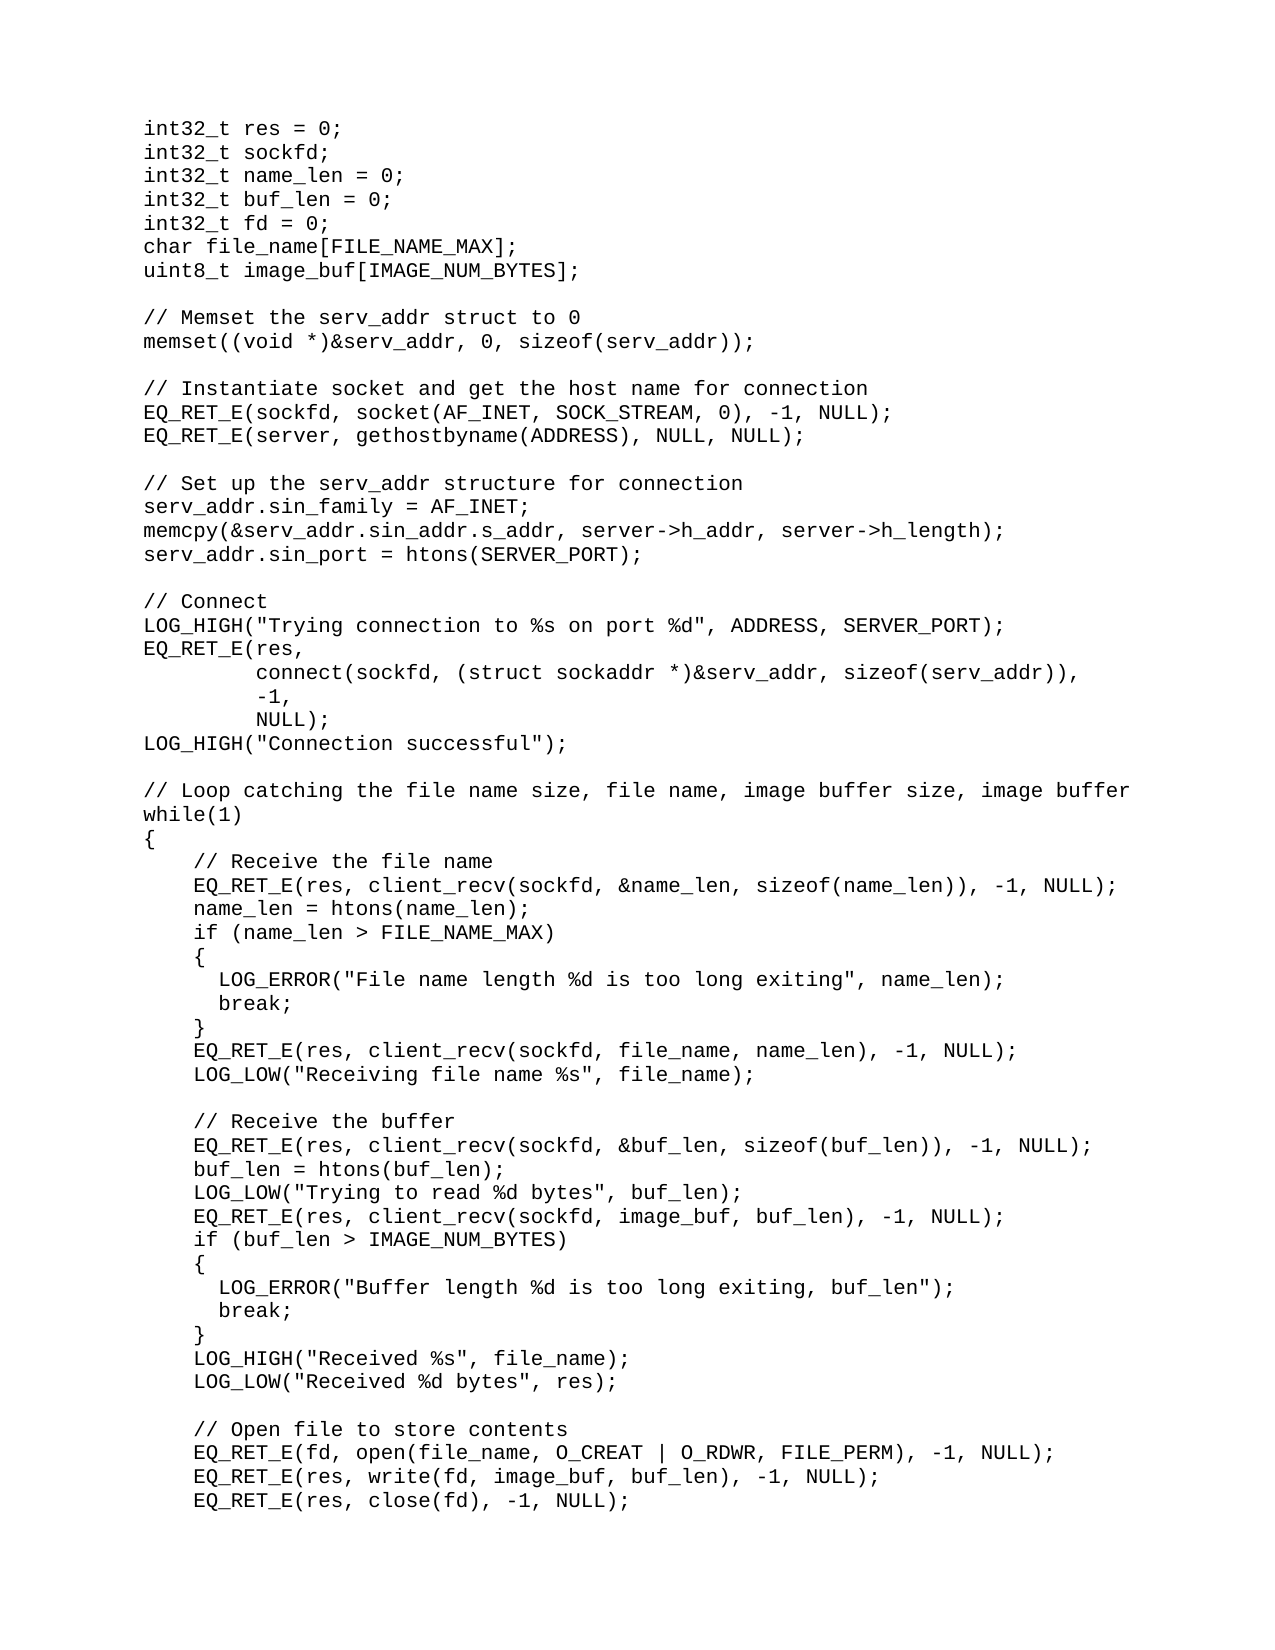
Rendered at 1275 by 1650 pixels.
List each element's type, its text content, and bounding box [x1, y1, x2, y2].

text int32_t name_len = 0; [118, 165, 1157, 189]
text if (buf_len > IMAGE_NUM_BYTES) [118, 1229, 1157, 1253]
text // Instantiate socket and get the host name for connection [118, 378, 1157, 402]
text // Receive the file name [118, 851, 1157, 875]
text int32_t buf_len = 0; [118, 189, 1157, 213]
text LOG_HIGH("Trying connection to %s on port %d", ADDRESS, SERVER_PORT); [118, 615, 1157, 638]
text // Memset the serv_addr struct to 0 [118, 307, 1157, 331]
text int32_t fd = 0; [118, 213, 1157, 236]
text LOG_LOW("Trying to read %d bytes", buf_len); [118, 1182, 1157, 1206]
text { [118, 946, 1157, 969]
text { [118, 827, 1157, 851]
text { [118, 1253, 1157, 1277]
text EQ_RET_E(res, client_recv(sockfd, &name_len, sizeof(name_len)), -1, NULL); [118, 875, 1157, 898]
text memcpy(&serv_addr.sin_addr.s_addr, server->h_addr, server->h_length); [118, 520, 1157, 544]
text NULL); [118, 709, 1157, 733]
text EQ_RET_E(res, client_recv(sockfd, file_name, name_len), -1, NULL); [118, 1040, 1157, 1064]
text EQ_RET_E(res, client_recv(sockfd, &buf_len, sizeof(buf_len)), -1, NULL); [118, 1135, 1157, 1158]
text EQ_RET_E(res, close(fd), -1, NULL); [118, 1489, 1157, 1513]
text break; [118, 1300, 1157, 1324]
text serv_addr.sin_port = htons(SERVER_PORT); [118, 544, 1157, 567]
text LOG_ERROR("Buffer length %d is too long exiting, buf_len"); [118, 1277, 1157, 1300]
text LOG_ERROR("File name length %d is too long exiting", name_len); [118, 969, 1157, 993]
text LOG_LOW("Received %d bytes", res); [118, 1371, 1157, 1395]
text // Set up the serv_addr structure for connection [118, 473, 1157, 496]
text // Connect [118, 591, 1157, 615]
text char file_name[FILE_NAME_MAX]; [118, 236, 1157, 260]
text int32_t res = 0; [118, 118, 1157, 142]
text EQ_RET_E(res, write(fd, image_buf, buf_len), -1, NULL); [118, 1466, 1157, 1489]
text // Loop catching the file name size, file name, image buffer size, image buffer [118, 780, 1157, 804]
text uint8_t image_buf[IMAGE_NUM_BYTES]; [118, 260, 1157, 284]
text serv_addr.sin_family = AF_INET; [118, 496, 1157, 520]
text while(1) [118, 804, 1157, 827]
text LOG_LOW("Receiving file name %s", file_name); [118, 1064, 1157, 1088]
text connect(sockfd, (struct sockaddr *)&serv_addr, sizeof(serv_addr)), [118, 662, 1157, 686]
text // Receive the buffer [118, 1111, 1157, 1135]
text // Open file to store contents [118, 1419, 1157, 1442]
text } [118, 1324, 1157, 1348]
text LOG_HIGH("Connection successful"); [118, 733, 1157, 757]
text break; [118, 993, 1157, 1017]
text -1, [118, 686, 1157, 709]
text if (name_len > FILE_NAME_MAX) [118, 922, 1157, 946]
text EQ_RET_E(fd, open(file_name, O_CREAT | O_RDWR, FILE_PERM), -1, NULL); [118, 1442, 1157, 1466]
text EQ_RET_E(res, [118, 638, 1157, 662]
text EQ_RET_E(res, client_recv(sockfd, image_buf, buf_len), -1, NULL); [118, 1206, 1157, 1229]
text memset((void *)&serv_addr, 0, sizeof(serv_addr)); [118, 331, 1157, 354]
text LOG_HIGH("Received %s", file_name); [118, 1348, 1157, 1371]
text } [118, 1017, 1157, 1040]
text name_len = htons(name_len); [118, 898, 1157, 922]
text EQ_RET_E(sockfd, socket(AF_INET, SOCK_STREAM, 0), -1, NULL); [118, 402, 1157, 426]
text EQ_RET_E(server, gethostbyname(ADDRESS), NULL, NULL); [118, 426, 1157, 449]
text int32_t sockfd; [118, 142, 1157, 165]
text buf_len = htons(buf_len); [118, 1158, 1157, 1182]
